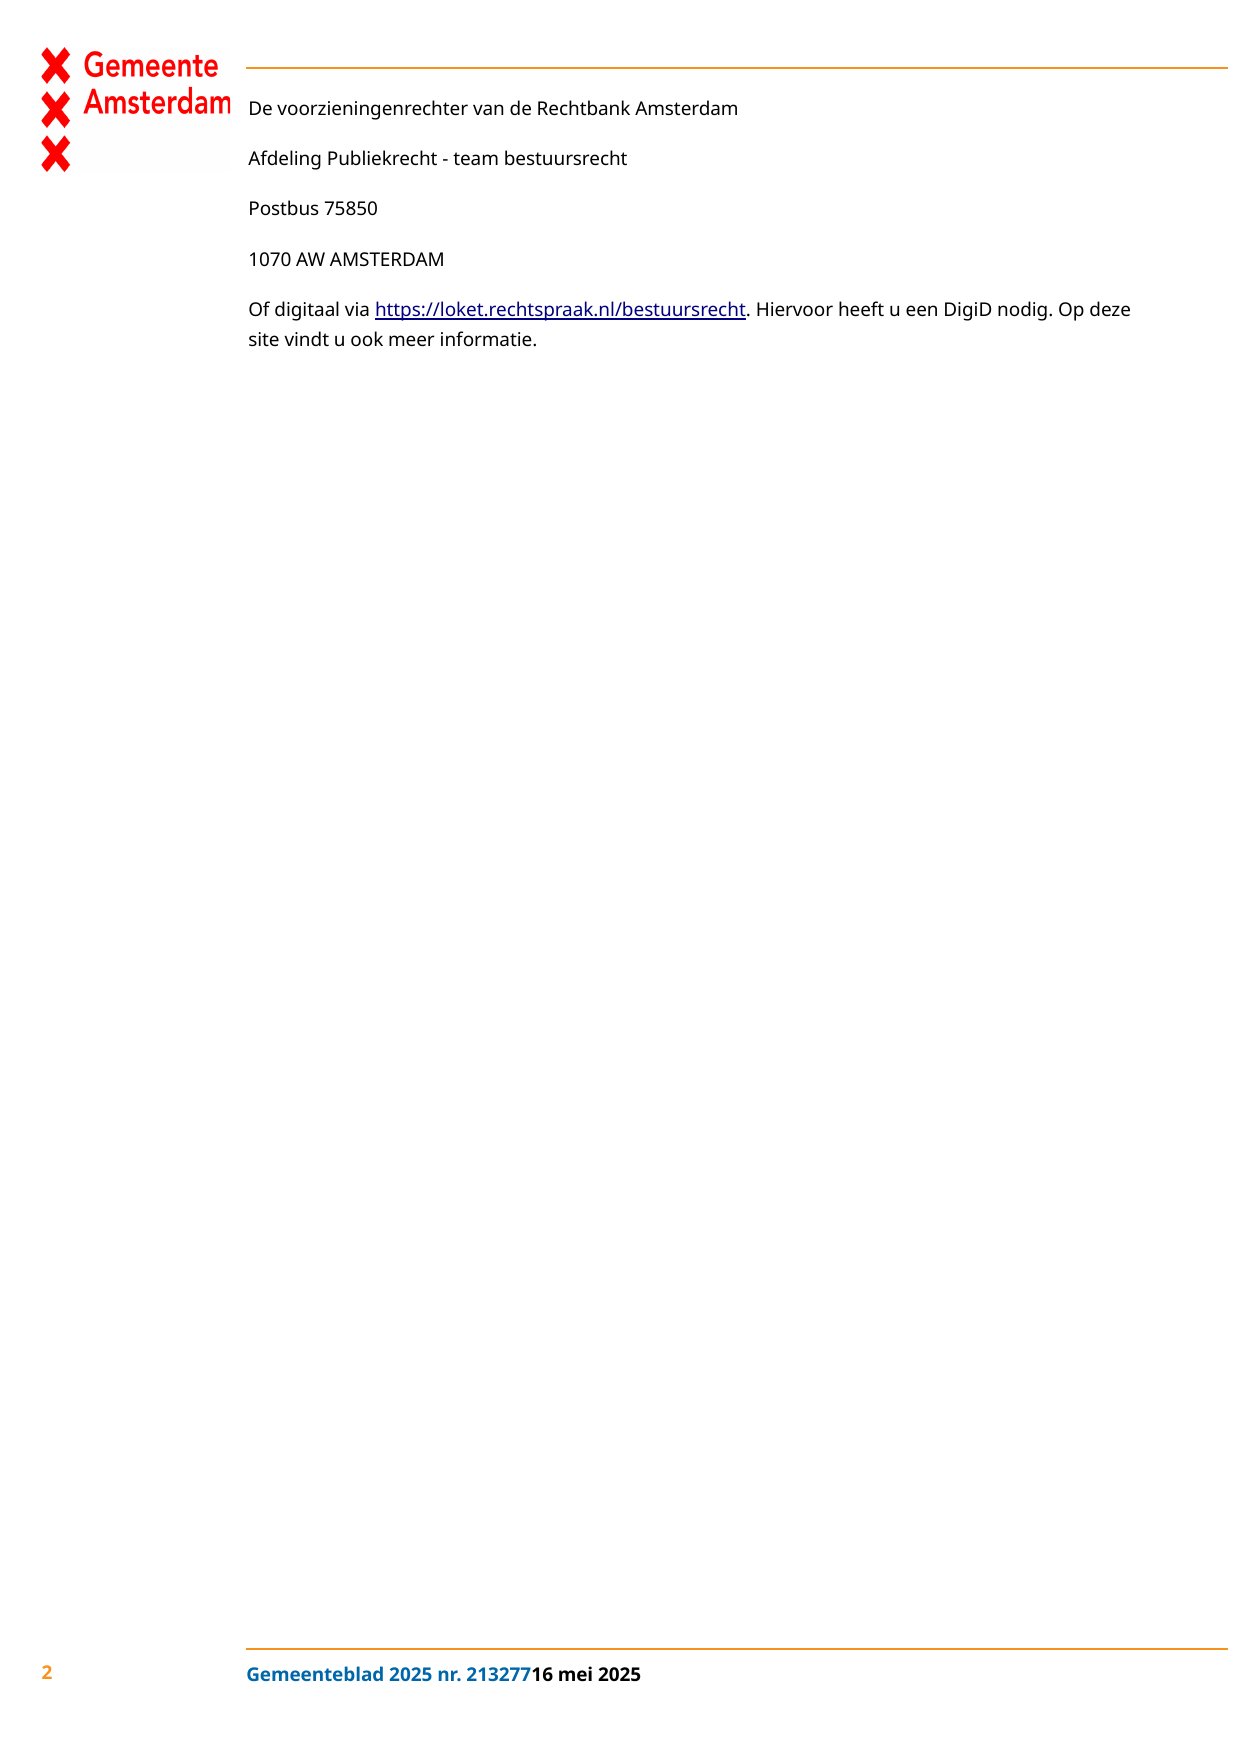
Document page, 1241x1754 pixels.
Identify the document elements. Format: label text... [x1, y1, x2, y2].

text De voorzieningenrechter van de Rechtbank Amsterdam [248, 95, 1152, 121]
picture [41, 47, 231, 172]
text Postbus 75850 [248, 196, 1152, 221]
text Afdeling Publiekrecht - team bestuursrecht [248, 145, 1152, 171]
text Of digitaal via https://loket.rechtspraak.nl/bestuursrecht. Hiervoor heeft u een DigiD nodig. Op deze site vindt u ook meer informatie. [248, 296, 1152, 352]
text 1070 AW AMSTERDAM [248, 246, 1152, 272]
